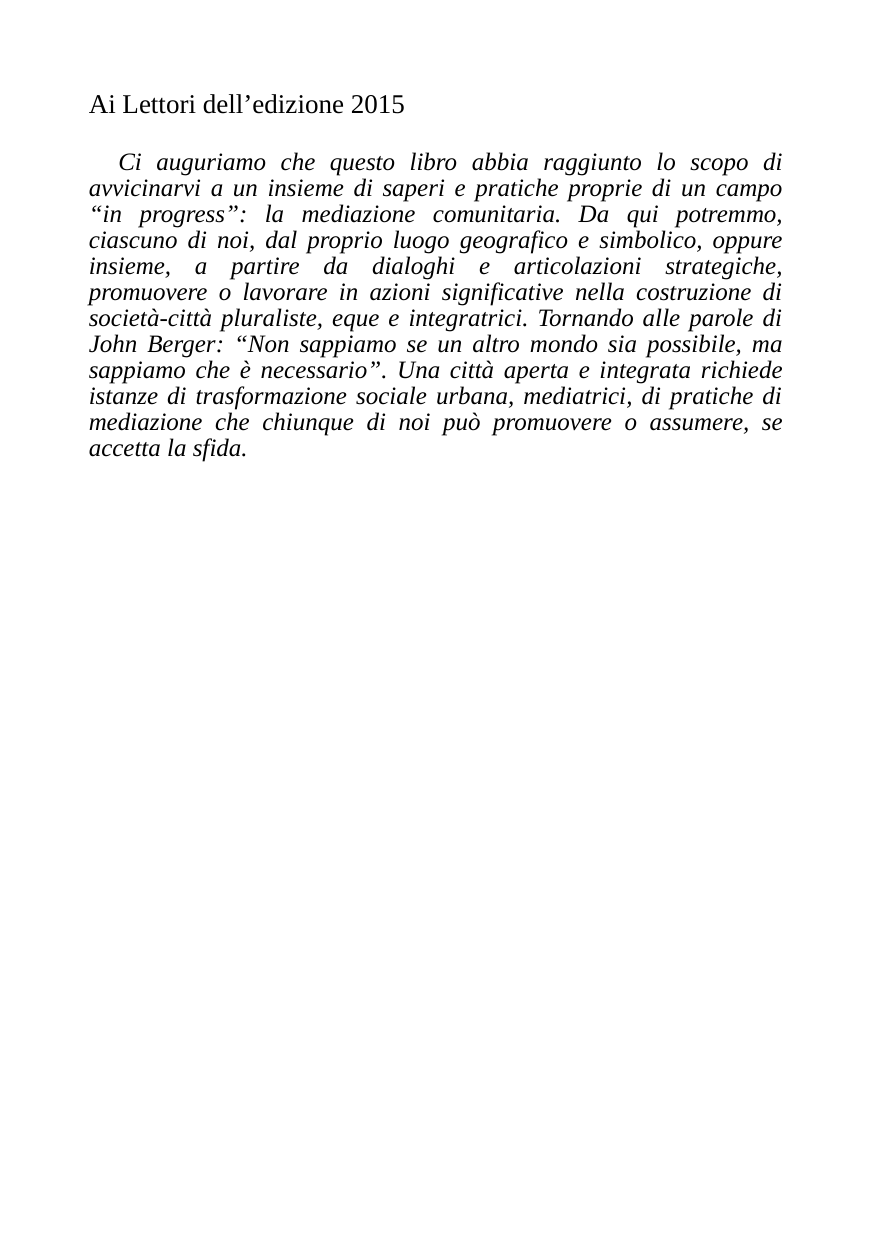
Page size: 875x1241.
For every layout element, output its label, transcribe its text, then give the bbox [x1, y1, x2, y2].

text Ci auguriamo che questo libro abbia raggiunto lo scopo di avvicinarvi a un insieme di saperi e pratiche proprie di un campo “in progress”: la mediazione comunitaria. Da qui potremmo, ciascuno di noi, dal proprio luogo geografico e simbolico, oppure insieme, a partire da dialoghi e articolazioni strategiche, promuovere o lavorare in azioni significative nella costruzione di società-città pluraliste, eque e integratrici. Tornando alle parole di John Berger: “Non sappiamo se un altro mondo sia possibile, ma sappiamo che è necessario”. Una città aperta e integrata richiede istanze di trasformazione sociale urbana, mediatrici, di pratiche di mediazione che chiunque di noi può promuovere o assumere, se accetta la sfida. [88, 147, 786, 461]
subtitle Ai Lettori dell’edizione 2015 [88, 88, 786, 120]
